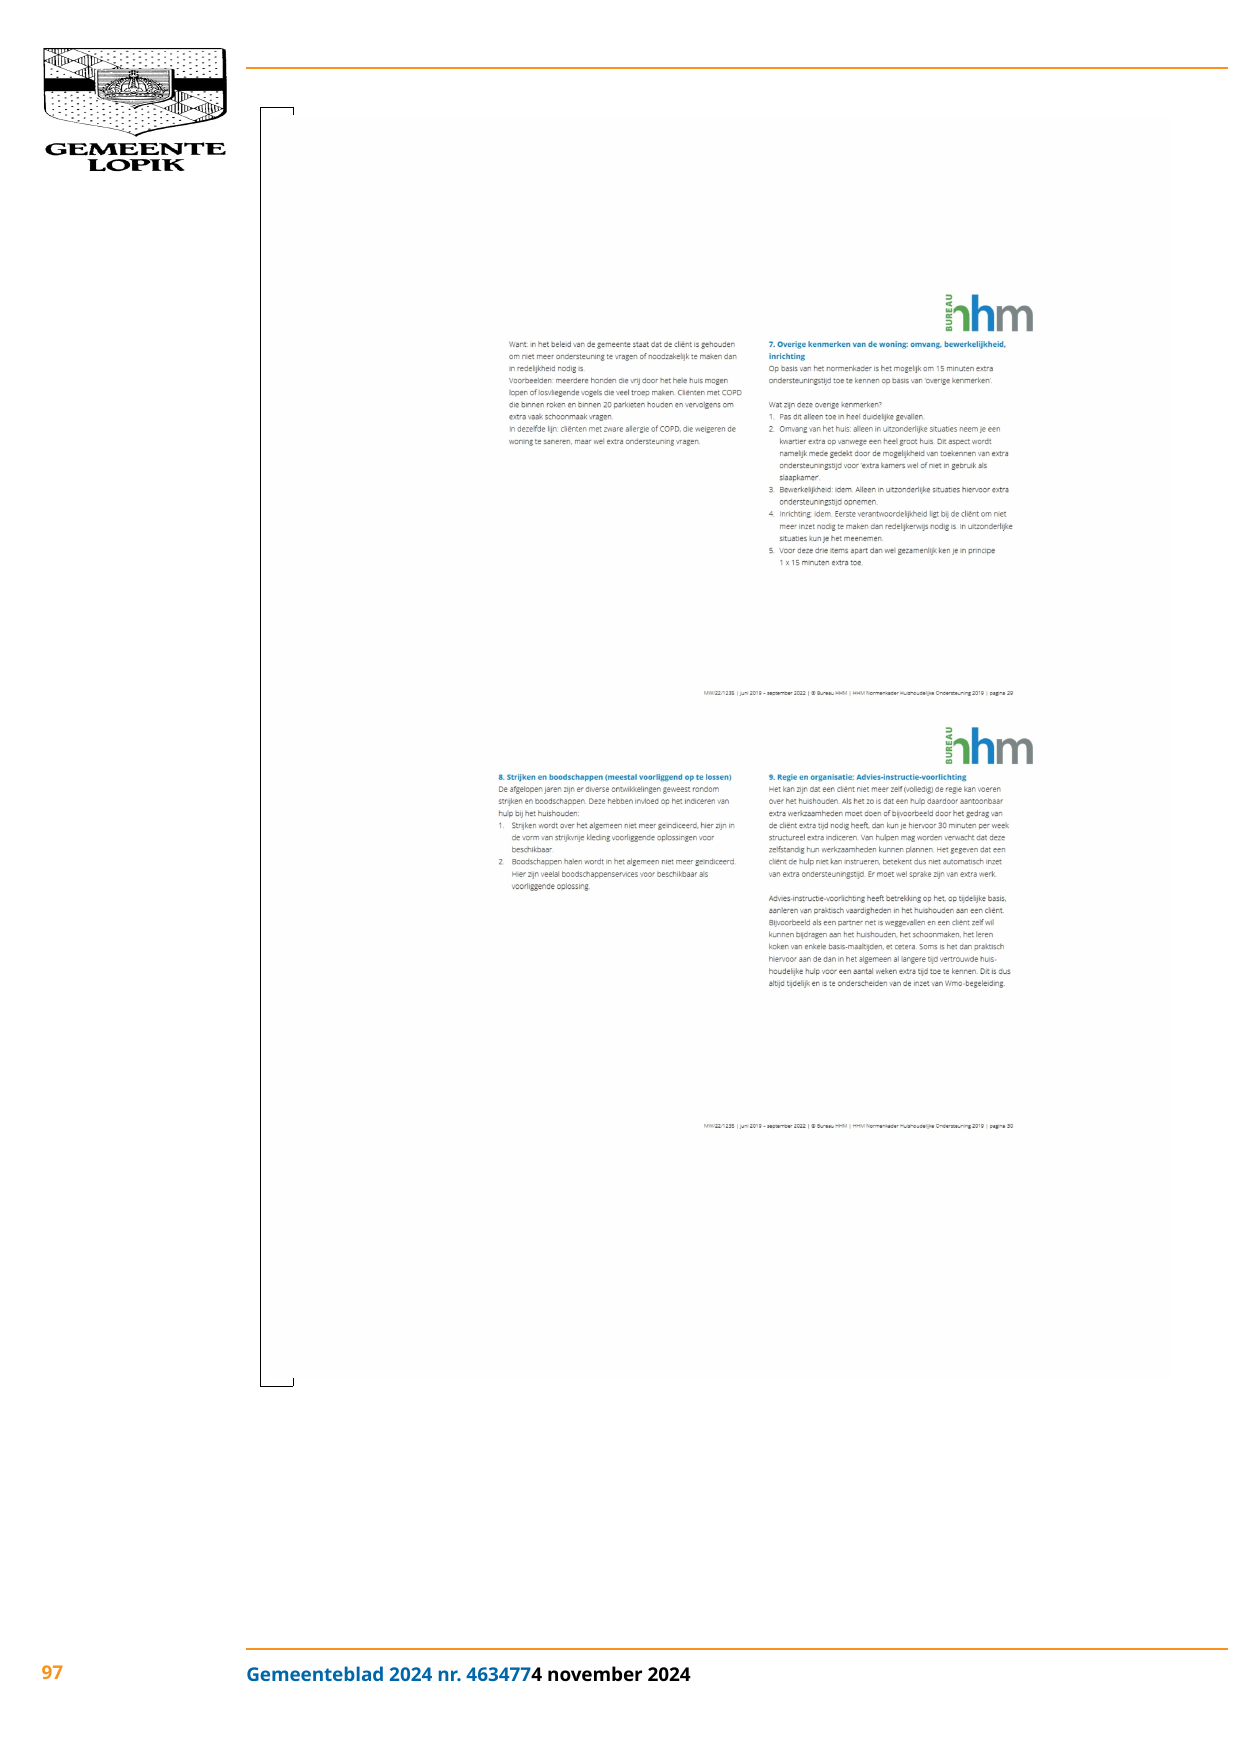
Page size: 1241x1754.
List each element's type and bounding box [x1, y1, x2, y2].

picture [268, 115, 1173, 1378]
picture [41, 47, 231, 172]
